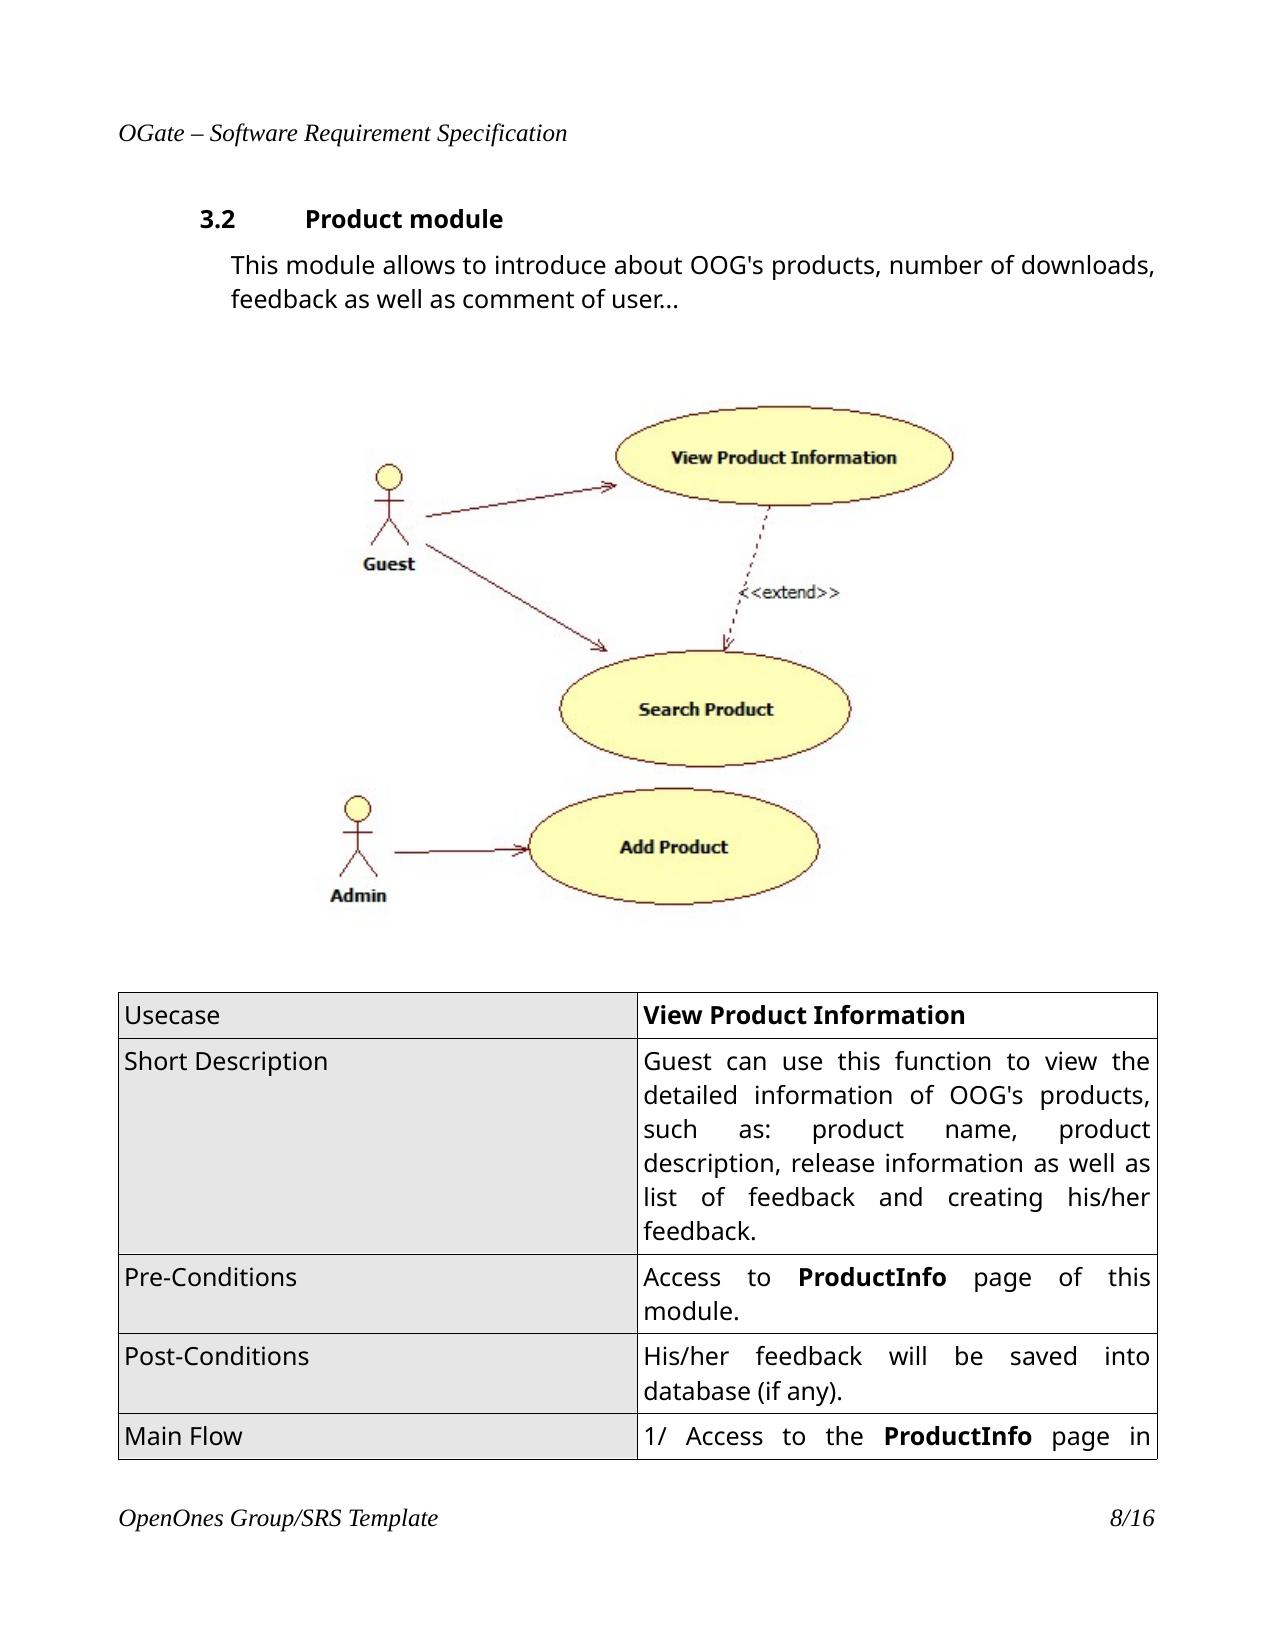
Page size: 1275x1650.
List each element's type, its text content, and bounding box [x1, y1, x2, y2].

table_cell Post-Conditions [119, 1334, 637, 1413]
table_cell Short Description [119, 1039, 637, 1253]
table_header View Product Information [638, 993, 1157, 1038]
subtitle Product module [193, 201, 1157, 235]
table_header Usecase [119, 993, 637, 1038]
table_cell 1/ Access to the ProductInfo page in [638, 1414, 1157, 1458]
table_cell His/her feedback will be saved into database (if any). [638, 1334, 1157, 1413]
table_cell Access to ProductInfo page of this module. [638, 1255, 1157, 1333]
picture [290, 375, 985, 946]
list This module allows to introduce about OOG's products, number of downloads, feedback as well as comment of user... [193, 248, 1157, 316]
table_cell Main Flow [119, 1414, 637, 1458]
table_cell Pre-Conditions [119, 1255, 637, 1333]
table_cell Guest can use this function to view the detailed information of OOG's products, such as: product name, product description, release information as well as list of feedback and creating his/her feedback. [638, 1039, 1157, 1253]
